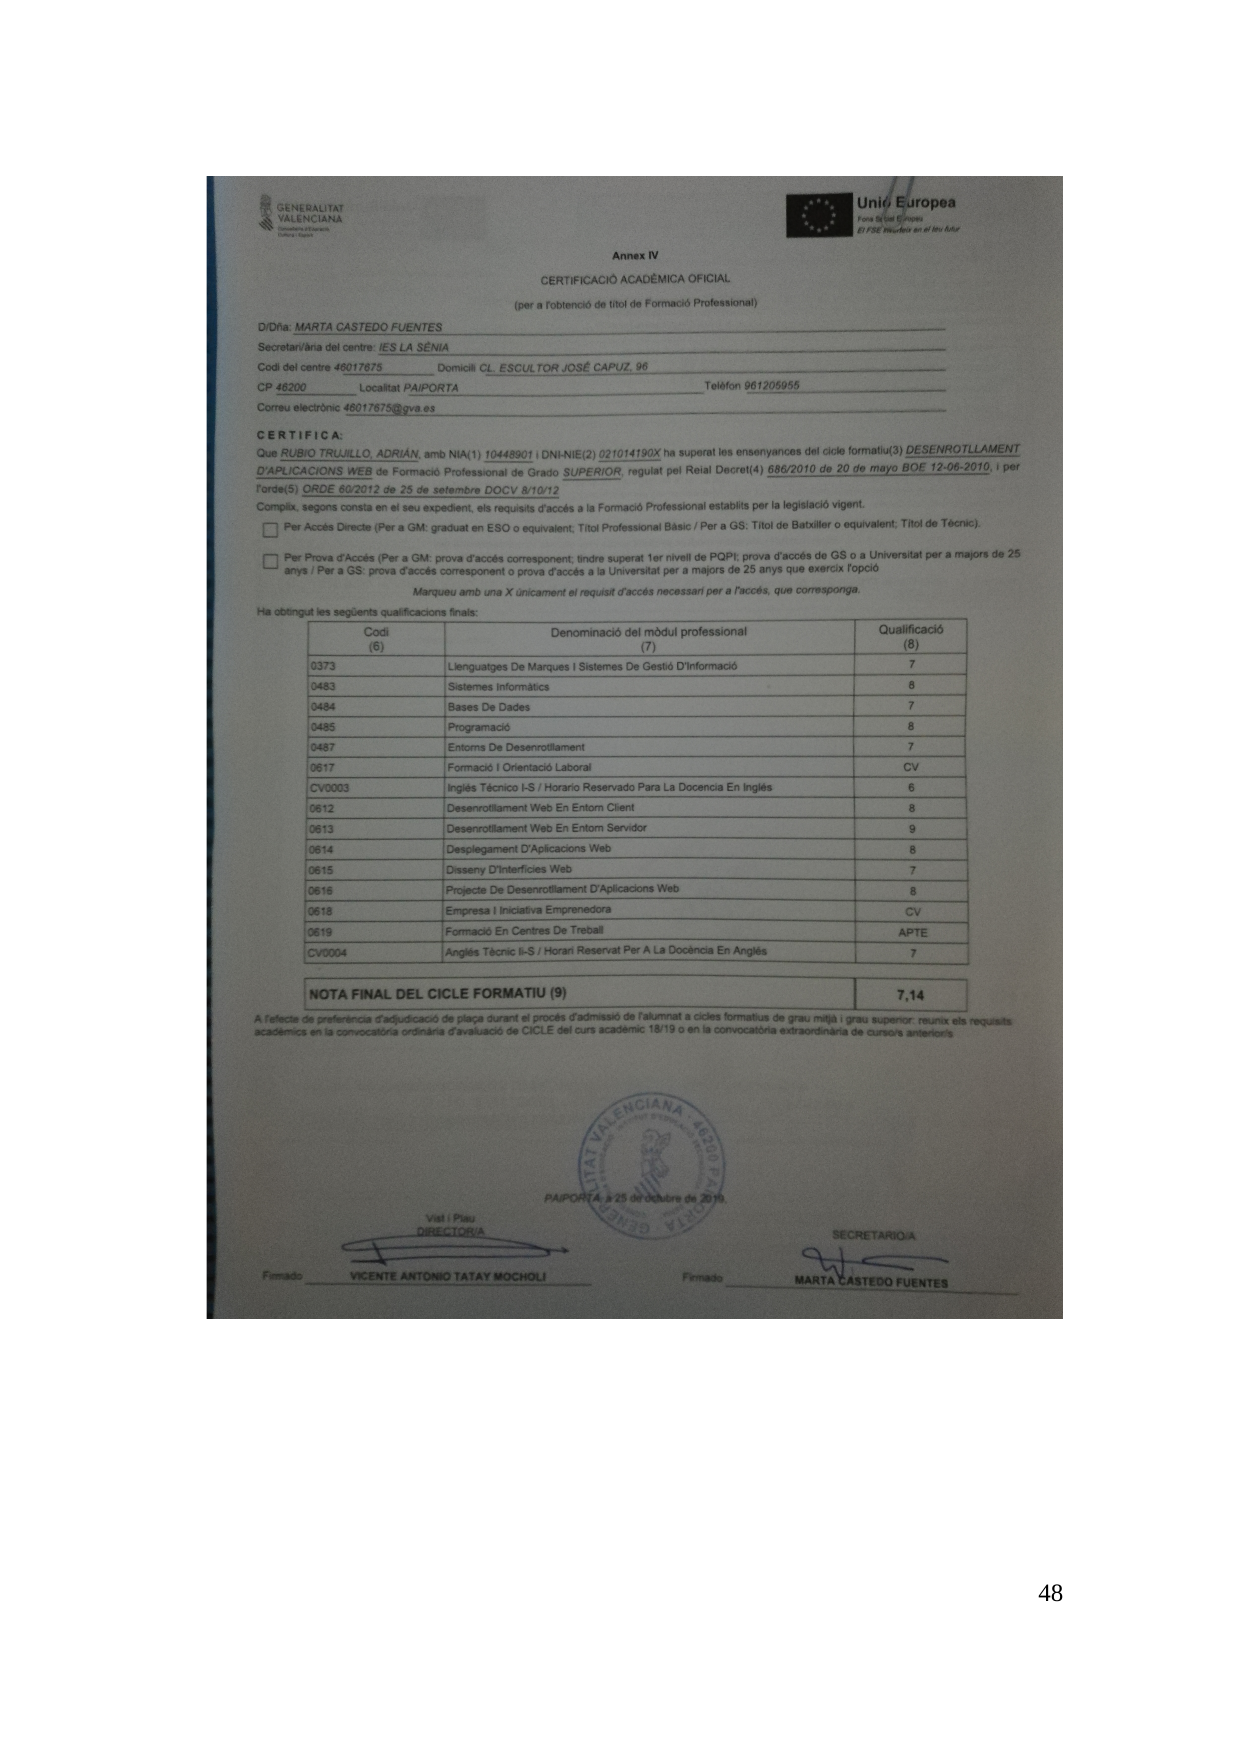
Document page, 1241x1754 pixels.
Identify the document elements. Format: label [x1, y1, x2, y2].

picture [206, 176, 1063, 1319]
